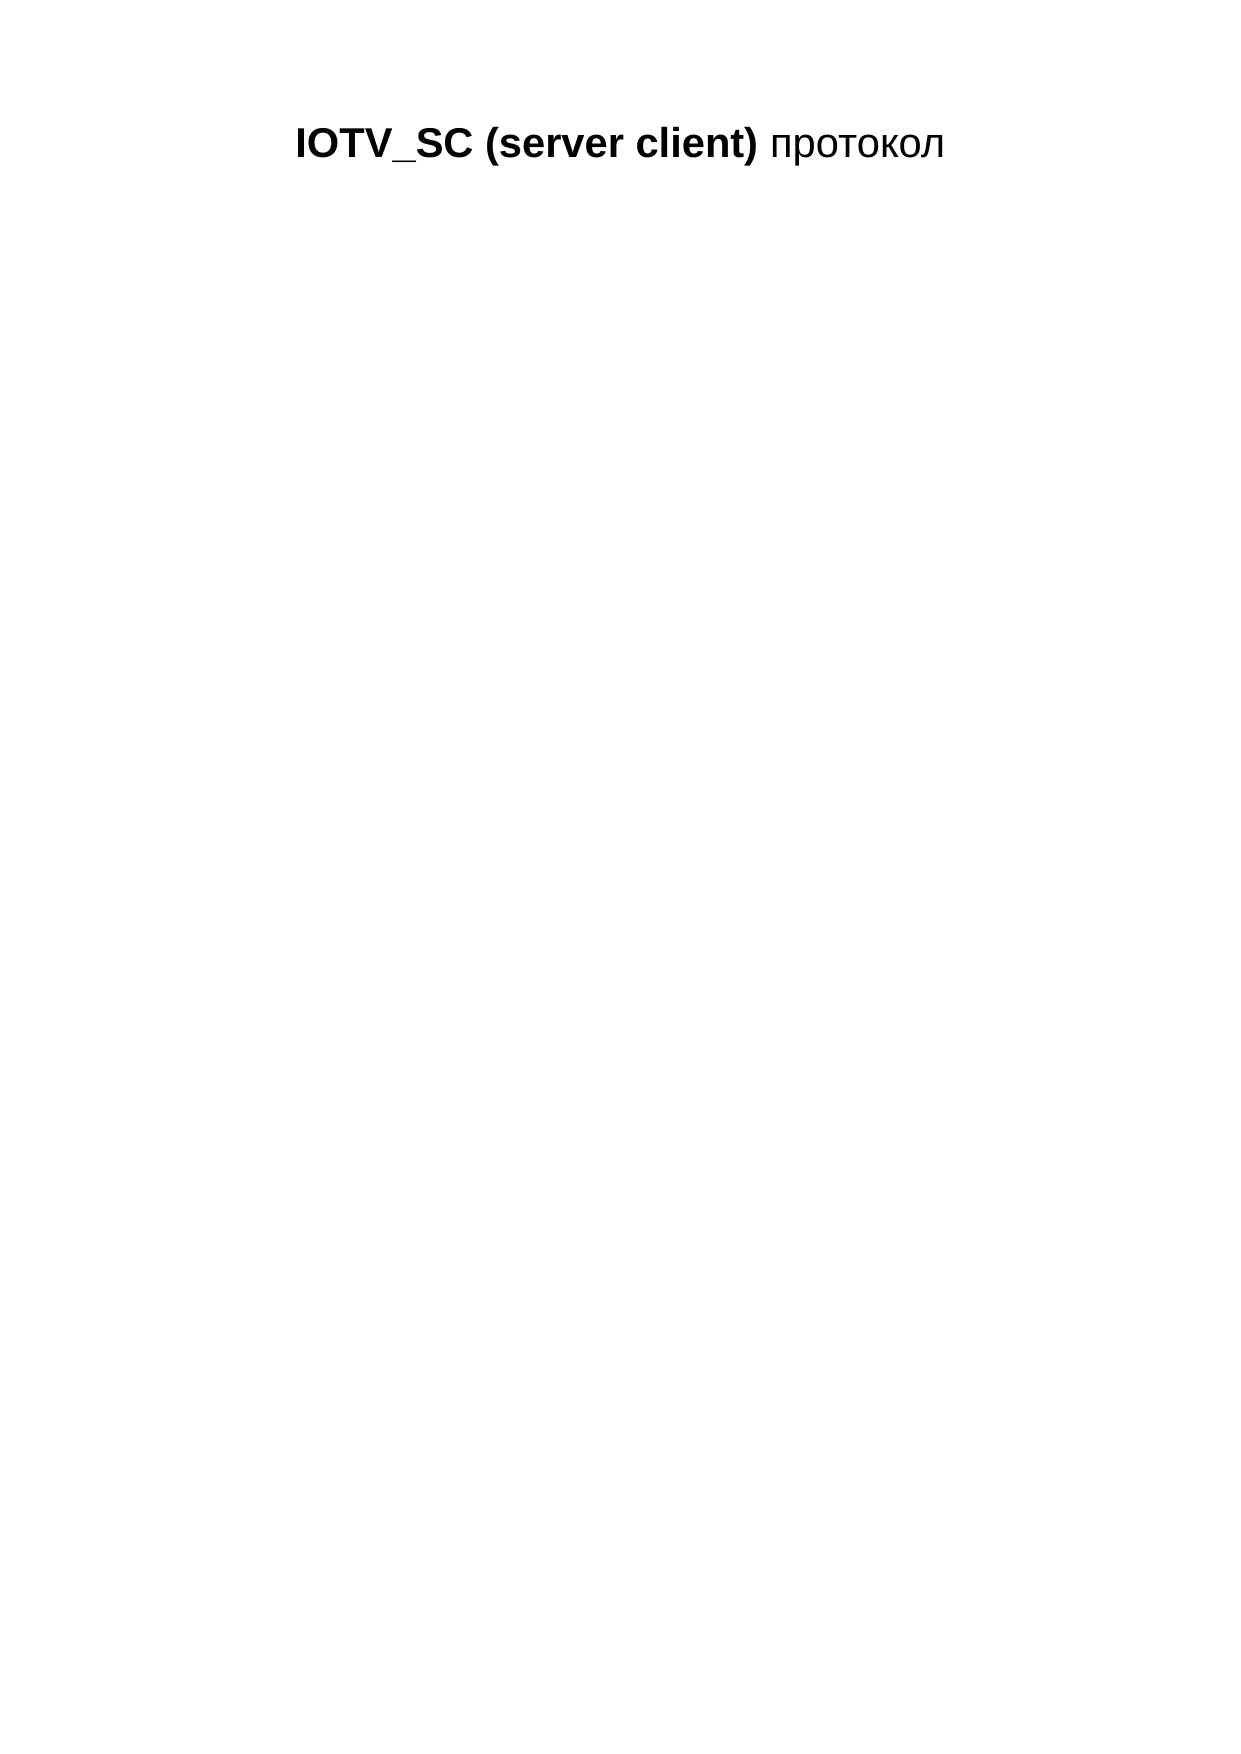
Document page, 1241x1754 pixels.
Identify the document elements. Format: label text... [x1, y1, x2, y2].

text IOTV_SC (server client) протокол [88, 118, 1152, 166]
